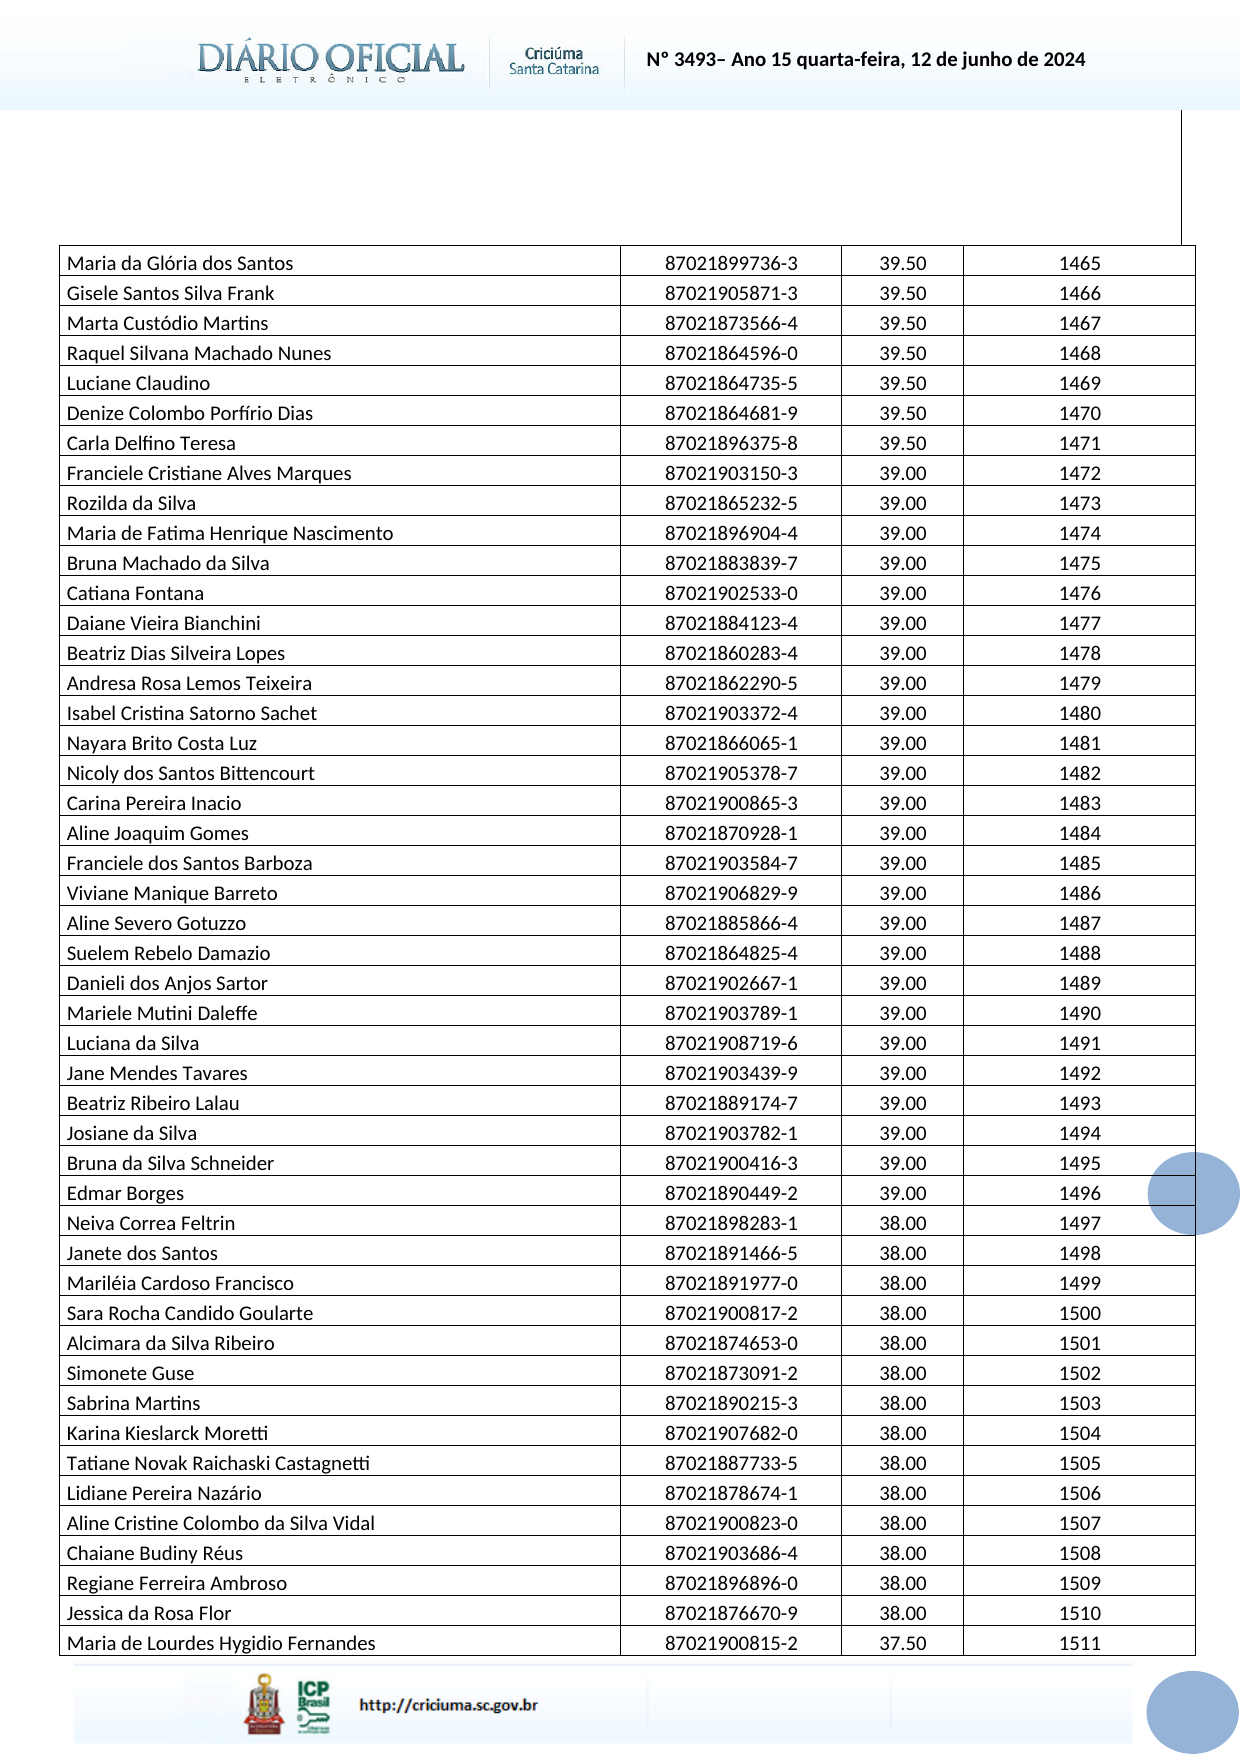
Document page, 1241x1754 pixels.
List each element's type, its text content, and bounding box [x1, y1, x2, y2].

table_cell 38.00 [842, 1506, 963, 1535]
table_cell Denize Colombo Porfírio Dias [60, 396, 620, 425]
table_cell 1475 [964, 546, 1195, 575]
table_cell 1496 [964, 1176, 1151, 1205]
table_cell 1502 [964, 1356, 1195, 1385]
table_cell 37.50 [842, 1626, 963, 1655]
table_cell 87021896375-8 [621, 426, 841, 455]
table_cell 1490 [964, 996, 1195, 1025]
table_cell Nayara Brito Costa Luz [60, 726, 620, 755]
table_cell 39.00 [842, 546, 963, 575]
table_cell Simonete Guse [60, 1356, 620, 1385]
table_cell 39.50 [842, 366, 963, 395]
table_cell 1509 [964, 1566, 1195, 1595]
table_cell Luciana da Silva [60, 1026, 620, 1055]
table_cell 39.50 [842, 336, 963, 365]
table_cell 1500 [964, 1296, 1195, 1325]
table_cell Andresa Rosa Lemos Teixeira [60, 666, 620, 695]
table_cell 1471 [964, 426, 1195, 455]
table_cell 1476 [964, 576, 1195, 605]
table_cell 39.50 [842, 396, 963, 425]
table_cell 39.00 [842, 456, 963, 485]
table_cell Jane Mendes Tavares [60, 1056, 620, 1085]
table_cell 1511 [964, 1626, 1195, 1655]
table_cell 87021876670-9 [621, 1596, 841, 1625]
table_cell 38.00 [842, 1416, 963, 1445]
table_cell 87021902667-1 [621, 966, 841, 995]
table_cell 38.00 [842, 1326, 963, 1355]
table_cell 1483 [964, 786, 1195, 815]
table_cell Danieli dos Anjos Sartor [60, 966, 620, 995]
table_cell Mariele Mutini Daleffe [60, 996, 620, 1025]
table_cell 39.00 [842, 636, 963, 665]
table_cell 1507 [964, 1506, 1195, 1535]
table_cell Sara Rocha Candido Goularte [60, 1296, 620, 1325]
table_cell Neiva Correa Feltrin [60, 1206, 620, 1235]
table_cell Maria de Lourdes Hygidio Fernandes [60, 1626, 620, 1655]
table_cell 38.00 [842, 1446, 963, 1475]
table_cell 39.00 [842, 1086, 963, 1115]
table_cell Bruna Machado da Silva [60, 546, 620, 575]
table_cell 39.50 [842, 426, 963, 455]
table_cell 87021864596-0 [621, 336, 841, 365]
table_cell 1465 [964, 246, 1195, 275]
table_cell 39.00 [842, 1116, 963, 1145]
table_cell Beatriz Ribeiro Lalau [60, 1086, 620, 1115]
table_cell Lidiane Pereira Nazário [60, 1476, 620, 1505]
table_cell Raquel Silvana Machado Nunes [60, 336, 620, 365]
table_cell Aline Severo Gotuzzo [60, 906, 620, 935]
table_cell 1493 [964, 1086, 1195, 1115]
table_cell 1467 [964, 306, 1195, 335]
table_cell Maria de Fatima Henrique Nascimento [60, 516, 620, 545]
table_cell 87021900823-0 [621, 1506, 841, 1535]
table_cell 1482 [964, 756, 1195, 785]
table_cell 87021900416-3 [621, 1146, 841, 1175]
table_cell Josiane da Silva [60, 1116, 620, 1145]
table_cell 39.00 [842, 846, 963, 875]
table_cell 87021890215-3 [621, 1386, 841, 1415]
table_cell Marta Custódio Martins [60, 306, 620, 335]
table_cell 87021903789-1 [621, 996, 841, 1025]
table_cell 1466 [964, 276, 1195, 305]
table_cell 87021891977-0 [621, 1266, 841, 1295]
table_cell 39.00 [842, 696, 963, 725]
table_cell 87021865232-5 [621, 486, 841, 515]
table_cell 1510 [964, 1596, 1195, 1625]
table_cell 38.00 [842, 1536, 963, 1565]
table_cell 39.50 [842, 276, 963, 305]
table_cell 1498 [964, 1236, 1195, 1265]
table_cell 87021907682-0 [621, 1416, 841, 1445]
table_cell 39.00 [842, 516, 963, 545]
table_cell 87021903782-1 [621, 1116, 841, 1145]
table_cell 87021885866-4 [621, 906, 841, 935]
table_cell 39.00 [842, 816, 963, 845]
table_cell 87021906829-9 [621, 876, 841, 905]
table_cell 1487 [964, 906, 1195, 935]
table_cell Franciele Cristiane Alves Marques [60, 456, 620, 485]
table_cell 87021903372-4 [621, 696, 841, 725]
table_cell 87021883839-7 [621, 546, 841, 575]
table_cell 87021900815-2 [621, 1626, 841, 1655]
table_cell 1506 [964, 1476, 1195, 1505]
table_cell Luciane Claudino [60, 366, 620, 395]
table_cell 38.00 [842, 1566, 963, 1595]
table_cell 87021900817-2 [621, 1296, 841, 1325]
table_cell 87021903686-4 [621, 1536, 841, 1565]
table_cell Mariléia Cardoso Francisco [60, 1266, 620, 1295]
table_cell 1473 [964, 486, 1195, 515]
table_cell 1479 [964, 666, 1195, 695]
table_cell Nicoly dos Santos Bittencourt [60, 756, 620, 785]
table_cell 87021874653-0 [621, 1326, 841, 1355]
table_cell 1491 [964, 1026, 1195, 1055]
table_cell 1497 [964, 1206, 1183, 1235]
table_cell Carina Pereira Inacio [60, 786, 620, 815]
table_cell Aline Joaquim Gomes [60, 816, 620, 845]
table_cell 1499 [964, 1266, 1195, 1295]
table_cell 1478 [964, 636, 1195, 665]
table_cell Gisele Santos Silva Frank [60, 276, 620, 305]
table_cell 38.00 [842, 1266, 963, 1295]
table_cell 87021873091-2 [621, 1356, 841, 1385]
table_cell 1501 [964, 1326, 1195, 1355]
table_cell 87021873566-4 [621, 306, 841, 335]
table_cell Janete dos Santos [60, 1236, 620, 1265]
table_cell 39.00 [842, 606, 963, 635]
table_cell 87021866065-1 [621, 726, 841, 755]
table_cell Isabel Cristina Satorno Sachet [60, 696, 620, 725]
table_cell 87021903584-7 [621, 846, 841, 875]
table_cell 1486 [964, 876, 1195, 905]
table_cell 1481 [964, 726, 1195, 755]
table_cell 39.00 [842, 576, 963, 605]
table_cell 87021903439-9 [621, 1056, 841, 1085]
table_cell 87021889174-7 [621, 1086, 841, 1115]
table_cell 1468 [964, 336, 1195, 365]
table_cell 87021860283-4 [621, 636, 841, 665]
table_cell 87021902533-0 [621, 576, 841, 605]
table_cell Maria da Glória dos Santos [60, 246, 620, 275]
table_cell 1495 [964, 1146, 1195, 1175]
table_cell 38.00 [842, 1476, 963, 1505]
table_cell Regiane Ferreira Ambroso [60, 1566, 620, 1595]
table_cell 87021891466-5 [621, 1236, 841, 1265]
table_cell 87021903150-3 [621, 456, 841, 485]
table_cell 1508 [964, 1536, 1195, 1565]
table_cell 39.50 [842, 306, 963, 335]
table_cell 1505 [964, 1446, 1195, 1475]
table_cell Viviane Manique Barreto [60, 876, 620, 905]
table_cell 39.00 [842, 1026, 963, 1055]
table_cell 39.00 [842, 1146, 963, 1175]
table_cell 87021890449-2 [621, 1176, 841, 1205]
table_cell Catiana Fontana [60, 576, 620, 605]
table_cell Daiane Vieira Bianchini [60, 606, 620, 635]
table_cell Edmar Borges [60, 1176, 620, 1205]
table_cell 1489 [964, 966, 1195, 995]
table_cell 39.00 [842, 936, 963, 965]
table_cell 39.00 [842, 876, 963, 905]
table_cell Bruna da Silva Schneider [60, 1146, 620, 1175]
table_cell 39.00 [842, 756, 963, 785]
table_cell Chaiane Budiny Réus [60, 1536, 620, 1565]
table_cell 87021864735-5 [621, 366, 841, 395]
table_cell Carla Delfino Teresa [60, 426, 620, 455]
table_cell 87021887733-5 [621, 1446, 841, 1475]
table_cell 87021898283-1 [621, 1206, 841, 1235]
table_cell 39.00 [842, 786, 963, 815]
table_cell 87021864825-4 [621, 936, 841, 965]
table_cell Karina Kieslarck Moretti [60, 1416, 620, 1445]
table_cell Aline Cristine Colombo da Silva Vidal [60, 1506, 620, 1535]
table_cell 1469 [964, 366, 1195, 395]
table_cell 87021900865-3 [621, 786, 841, 815]
table_cell 1477 [964, 606, 1195, 635]
table_cell 87021864681-9 [621, 396, 841, 425]
table_cell 87021896896-0 [621, 1566, 841, 1595]
table_cell Franciele dos Santos Barboza [60, 846, 620, 875]
table_cell 1494 [964, 1116, 1195, 1145]
table_cell 87021905871-3 [621, 276, 841, 305]
table_cell Sabrina Martins [60, 1386, 620, 1415]
table_cell 38.00 [842, 1236, 963, 1265]
table_cell 87021905378-7 [621, 756, 841, 785]
table_cell 1484 [964, 816, 1195, 845]
table_cell 87021899736-3 [621, 246, 841, 275]
table_cell 39.50 [842, 246, 963, 275]
table_cell 39.00 [842, 1056, 963, 1085]
table_cell 39.00 [842, 996, 963, 1025]
table_cell 39.00 [842, 906, 963, 935]
table_cell 39.00 [842, 1176, 963, 1205]
table_cell 1472 [964, 456, 1195, 485]
table_cell Suelem Rebelo Damazio [60, 936, 620, 965]
table_cell 87021878674-1 [621, 1476, 841, 1505]
table_cell 1492 [964, 1056, 1195, 1085]
table_cell 87021862290-5 [621, 666, 841, 695]
table_cell 38.00 [842, 1296, 963, 1325]
table_cell 38.00 [842, 1596, 963, 1625]
table_cell 1504 [964, 1416, 1195, 1445]
table_cell 38.00 [842, 1356, 963, 1385]
table_cell 1480 [964, 696, 1195, 725]
table_cell Alcimara da Silva Ribeiro [60, 1326, 620, 1355]
table_cell 87021896904-4 [621, 516, 841, 545]
table_cell Rozilda da Silva [60, 486, 620, 515]
table_cell 39.00 [842, 666, 963, 695]
table_cell 1474 [964, 516, 1195, 545]
table_cell 1470 [964, 396, 1195, 425]
table_cell Beatriz Dias Silveira Lopes [60, 636, 620, 665]
table_cell 1503 [964, 1386, 1195, 1415]
table_cell 87021908719-6 [621, 1026, 841, 1055]
table_cell 1488 [964, 936, 1195, 965]
table_cell 39.00 [842, 726, 963, 755]
table_cell Tatiane Novak Raichaski Castagnetti [60, 1446, 620, 1475]
table_cell 1485 [964, 846, 1195, 875]
table_cell 38.00 [842, 1206, 963, 1235]
table_cell 39.00 [842, 966, 963, 995]
table_cell 87021870928-1 [621, 816, 841, 845]
table_cell 87021884123-4 [621, 606, 841, 635]
table_cell Jessica da Rosa Flor [60, 1596, 620, 1625]
table_cell 38.00 [842, 1386, 963, 1415]
table_cell 39.00 [842, 486, 963, 515]
